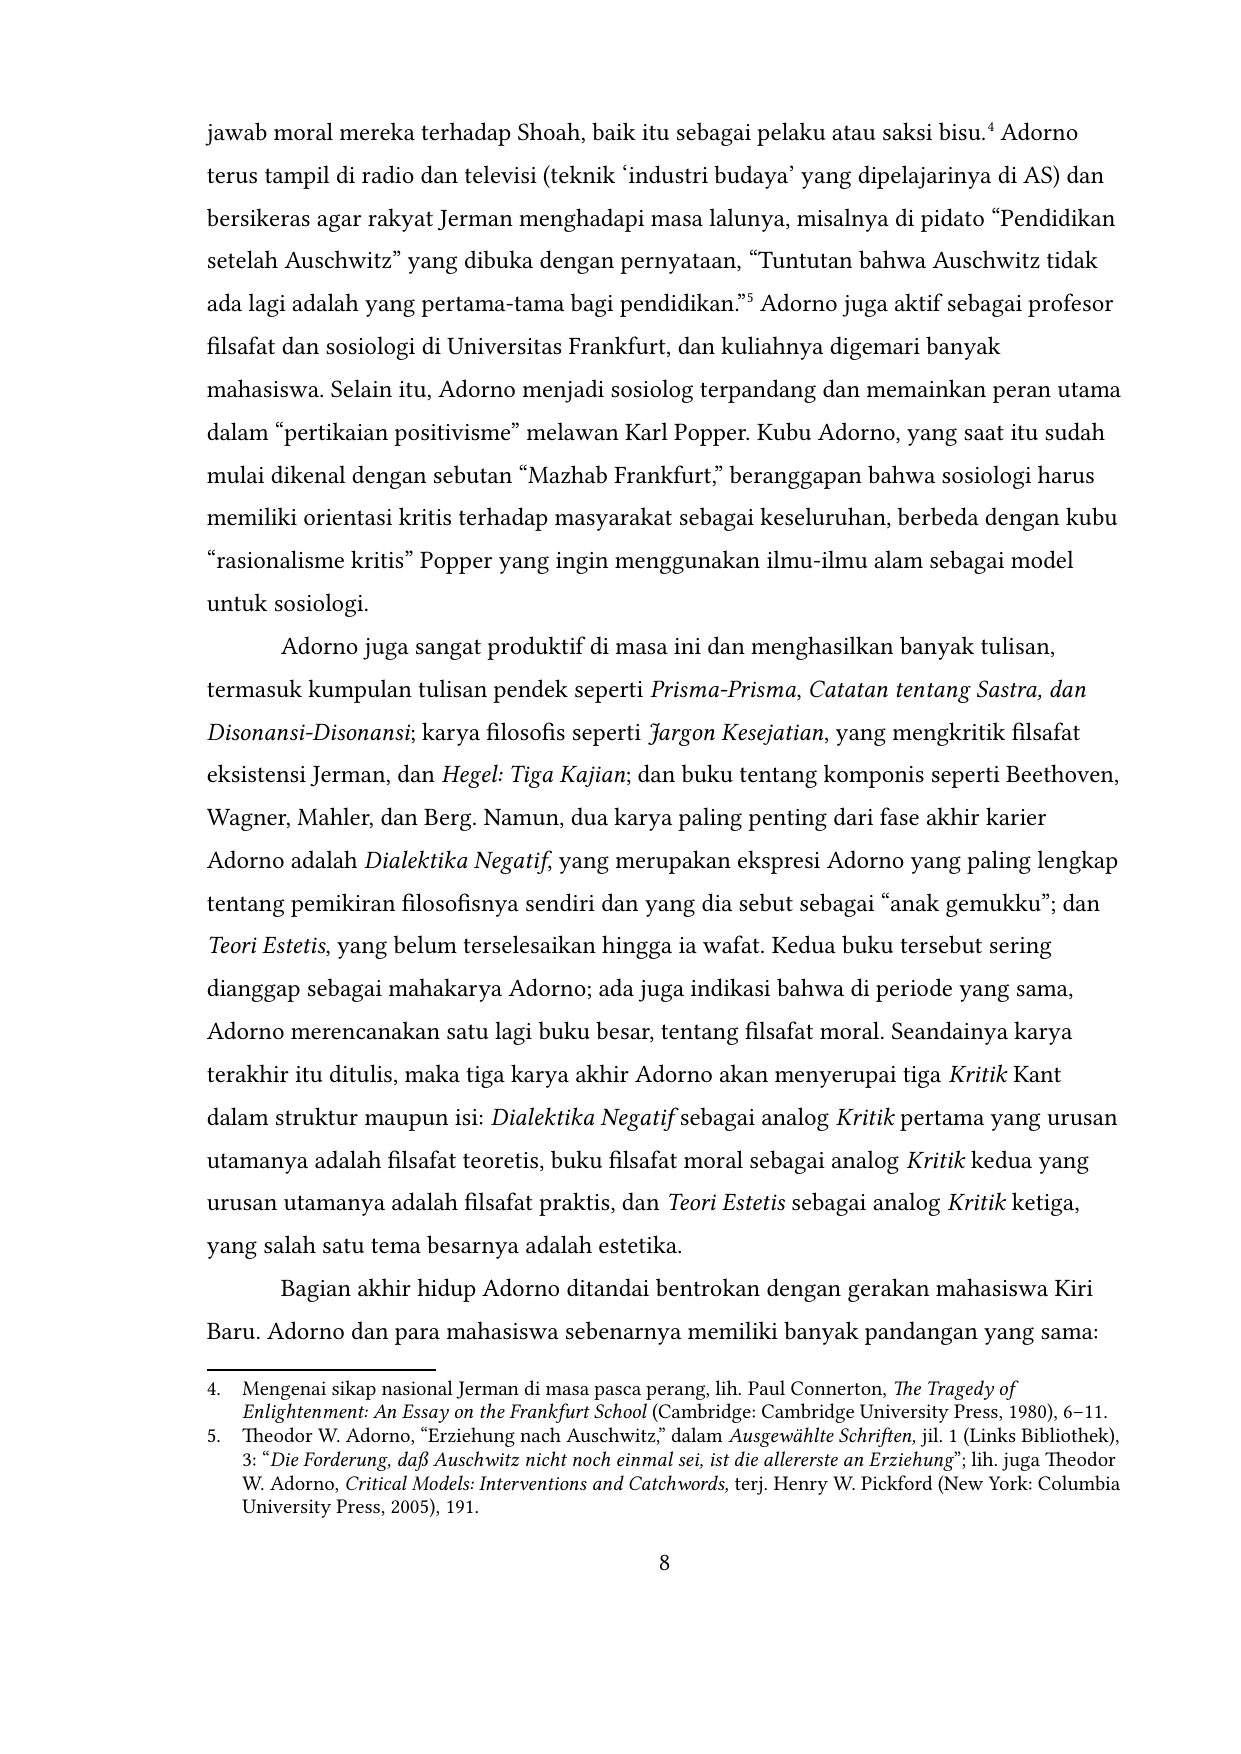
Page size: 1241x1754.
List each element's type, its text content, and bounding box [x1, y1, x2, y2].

text Adorno juga sangat produktif di masa ini dan menghasilkan banyak tulisan, termasuk kumpulan tulisan pendek seperti Prisma-Prisma, Catatan tentang Sastra, dan Disonansi-Disonansi; karya filosofis seperti Jargon Kesejatian, yang mengkritik filsafat eksistensi Jerman, dan Hegel: Tiga Kajian; dan buku tentang komponis seperti Beethoven, Wagner, Mahler, dan Berg. Namun, dua karya paling penting dari fase akhir karier Adorno adalah Dialektika Negatif, yang merupakan ekspresi Adorno yang paling lengkap tentang pemikiran filosofisnya sendiri dan yang dia sebut sebagai “anak gemukku”; dan Teori Estetis, yang belum terselesaikan hingga ia wafat. Kedua buku tersebut sering dianggap sebagai mahakarya Adorno; ada juga indikasi bahwa di periode yang sama, Adorno merencanakan satu lagi buku besar, tentang filsafat moral. Seandainya karya terakhir itu ditulis, maka tiga karya akhir Adorno akan menyerupai tiga Kritik Kant dalam struktur maupun isi: Dialektika Negatif sebagai analog Kritik pertama yang urusan utamanya adalah filsafat teoretis, buku filsafat moral sebagai analog Kritik kedua yang urusan utamanya adalah filsafat praktis, dan Teori Estetis sebagai analog Kritik ketiga, yang salah satu tema besarnya adalah estetika. [207, 632, 1122, 1260]
text Theodor W. Adorno, “Erziehung nach Auschwitz,” dalam Ausgewählte Schriften, jil. 1 (Links Bibliothek), 3: “Die Forderung, daß Auschwitz nicht noch einmal sei, ist die allererste an Erziehung”; lih. juga Theodor W. Adorno, Critical Models: Interventions and Catchwords, terj. Henry W. Pickford (New York: Columbia University Press, 2005), 191. [207, 1424, 1122, 1519]
text jawab moral mereka terhadap Shoah, baik itu sebagai pelaku atau saksi bisu. Adorno terus tampil di radio dan televisi (teknik ‘industri budaya’ yang dipelajarinya di AS) dan bersikeras agar rakyat Jerman menghadapi masa lalunya, misalnya di pidato “Pendidikan setelah Auschwitz” yang dibuka dengan pernyataan, “Tuntutan bahwa Auschwitz tidak ada lagi adalah yang pertama-tama bagi pendidikan.” Adorno juga aktif sebagai profesor filsafat dan sosiologi di Universitas Frankfurt, dan kuliahnya digemari banyak mahasiswa. Selain itu, Adorno menjadi sosiolog terpandang dan memainkan peran utama dalam “pertikaian positivisme” melawan Karl Popper. Kubu Adorno, yang saat itu sudah mulai dikenal dengan sebutan “Mazhab Frankfurt,” beranggapan bahwa sosiologi harus memiliki orientasi kritis terhadap masyarakat sebagai keseluruhan, berbeda dengan kubu “rasionalisme kritis” Popper yang ingin menggunakan ilmu-ilmu alam sebagai model untuk sosiologi. [207, 118, 1122, 618]
text Mengenai sikap nasional Jerman di masa pasca perang, lih. Paul Connerton, The Tragedy of Enlightenment: An Essay on the Frankfurt School (Cambridge: Cambridge University Press, 1980), 6–11. [207, 1376, 1122, 1424]
text Bagian akhir hidup Adorno ditandai bentrokan dengan gerakan mahasiswa Kiri Baru. Adorno dan para mahasiswa sebenarnya memiliki banyak pandangan yang sama: [207, 1274, 1122, 1345]
